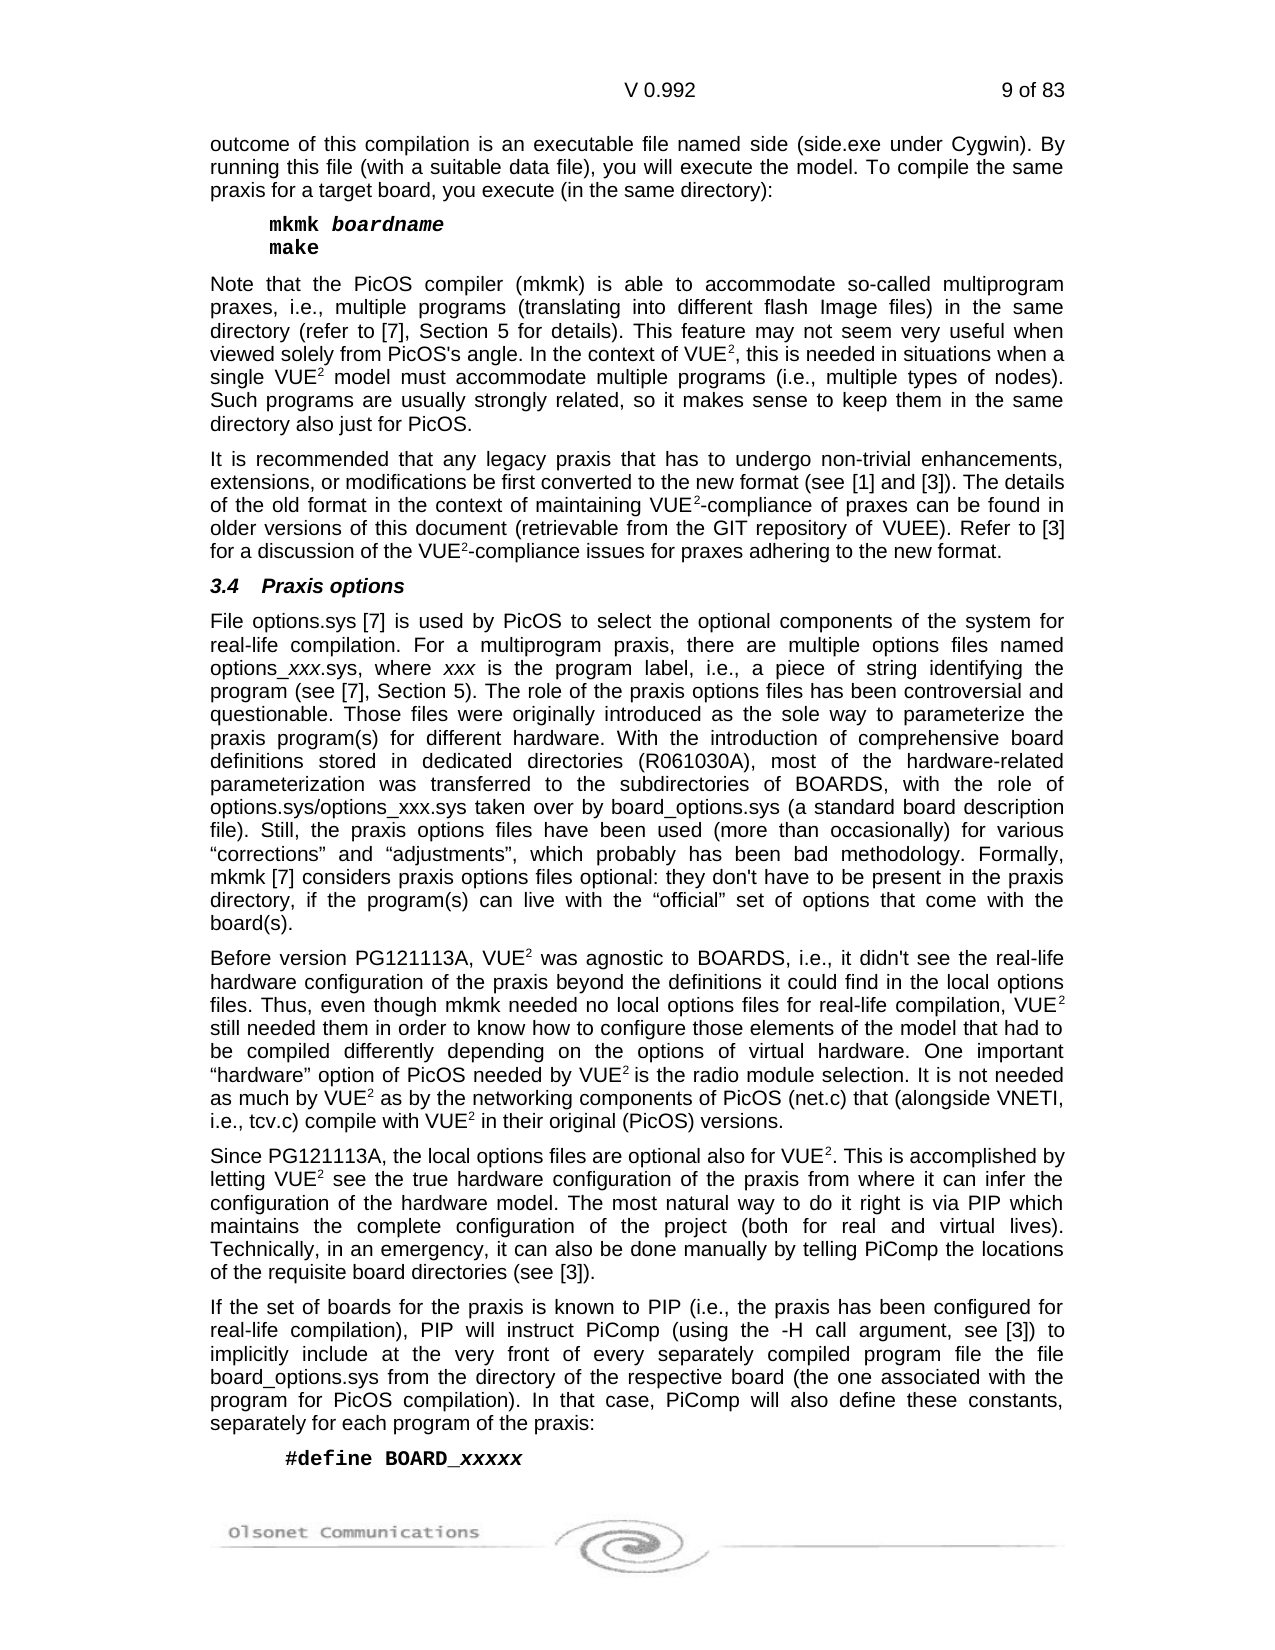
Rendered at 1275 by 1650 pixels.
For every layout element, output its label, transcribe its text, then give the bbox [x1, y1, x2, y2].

subtitle Praxis options [210, 575, 1065, 598]
text #define BOARD_xxxxx [210, 1447, 1065, 1472]
text It is recommended that any legacy praxis that has to undergo non-trivial enhancements, extensions, or modifications be first converted to the new format (see [1] and [3]). The details of the old format in the context of maintaining VUE2-compliance of praxes can be found in older versions of this document (retrievable from the GIT repository of VUEE). Refer to [3] for a discussion of the VUE2-compliance issues for praxes adhering to the new format. [210, 447, 1065, 563]
picture [210, 1504, 1065, 1596]
text mkmk boardname [269, 214, 1065, 237]
text Note that the PicOS compiler (mkmk) is able to accommodate so-called multiprogram praxes, i.e., multiple programs (translating into different flash Image files) in the same directory (refer to [7], Section 5 for details). This feature may not seem very useful when viewed solely from PicOS's angle. In the context of VUE2, this is needed in situations when a single VUE2 model must accommodate multiple programs (i.e., multiple types of nodes). Such programs are usually strongly related, so it makes sense to keep them in the same directory also just for PicOS. [210, 273, 1065, 435]
text Since PG121113A, the local options files are optional also for VUE2. This is accomplished by letting VUE2 see the true hardware configuration of the praxis from where it can infer the configuration of the hardware model. The most natural way to do it right is via PIP which maintains the complete configuration of the project (both for real and virtual lives). Technically, in an emergency, it can also be done manually by telling PiComp the locations of the requisite board directories (see [3]). [210, 1144, 1065, 1284]
text File options.sys [7] is used by PicOS to select the optional components of the system for real-life compilation. For a multiprogram praxis, there are multiple options files named options_xxx.sys, where xxx is the program label, i.e., a piece of string identifying the program (see [7], Section 5). The role of the praxis options files has been controversial and questionable. Those files were originally introduced as the sole way to parameterize the praxis program(s) for different hardware. With the introduction of comprehensive board definitions stored in dedicated directories (R061030A), most of the hardware-related parameterization was transferred to the subdirectories of BOARDS, with the role of options.sys/options_xxx.sys taken over by board_options.sys (a standard board description file). Still, the praxis options files have been used (more than occasionally) for various “corrections” and “adjustments”, which probably has been bad methodology. Formally, mkmk [7] considers praxis options files optional: they don't have to be present in the praxis directory, if the program(s) can live with the “official” set of options that come with the board(s). [210, 610, 1065, 935]
text make [269, 237, 1065, 261]
text outcome of this compilation is an executable file named side (side.exe under Cygwin). By running this file (with a suitable data file), you will execute the model. To compile the same praxis for a target board, you execute (in the same directory): [210, 132, 1065, 202]
text If the set of boards for the praxis is known to PIP (i.e., the praxis has been configured for real-life compilation), PIP will instruct PiComp (using the -H call argument, see [3]) to implicitly include at the very front of every separately compiled program file the file board_options.sys from the directory of the respective board (the one associated with the program for PicOS compilation). In that case, PiComp will also define these constants, separately for each program of the praxis: [210, 1296, 1065, 1435]
text Before version PG121113A, VUE2 was agnostic to BOARDS, i.e., it didn't see the real-life hardware configuration of the praxis beyond the definitions it could find in the local options files. Thus, even though mkmk needed no local options files for real-life compilation, VUE2 still needed them in order to know how to configure those elements of the model that had to be compiled differently depending on the options of virtual hardware. One important “hardware” option of PicOS needed by VUE2 is the radio module selection. It is not needed as much by VUE2 as by the networking components of PicOS (net.c) that (alongside VNETI, i.e., tcv.c) compile with VUE2 in their original (PicOS) versions. [210, 947, 1065, 1133]
